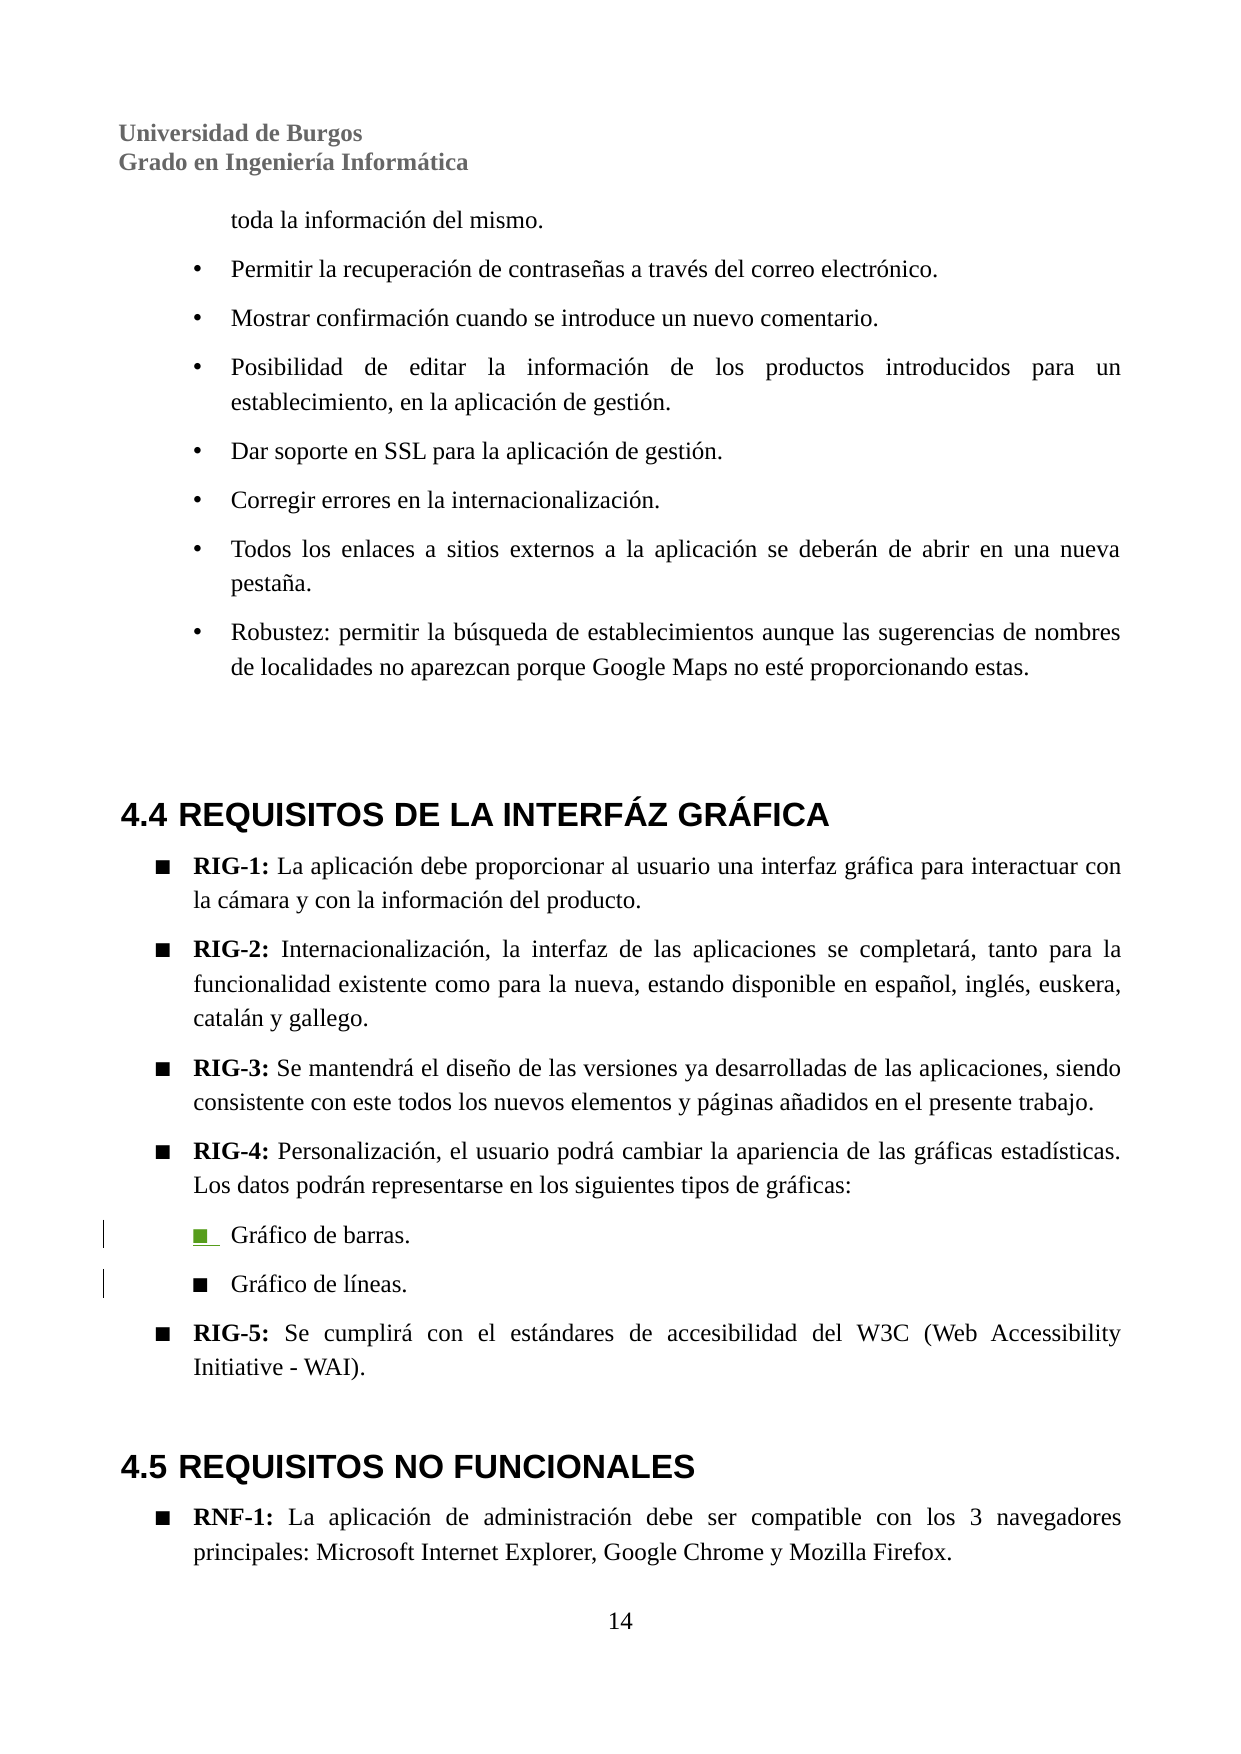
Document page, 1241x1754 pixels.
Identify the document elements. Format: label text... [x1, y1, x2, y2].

subtitle REQUISITOS DE LA INTERFÁZ GRÁFICA [121, 779, 1122, 839]
list Corregir errores en la internacionalización. [193, 485, 1122, 514]
subtitle REQUISITOS NO FUNCIONALES [121, 1431, 1122, 1490]
list RIG-1: La aplicación debe proporcionar al usuario una interfaz gráfica para interactuar con la cámara y con la información del producto. [156, 851, 1122, 914]
list Posibilidad de editar la información de los productos introducidos para un establecimiento, en la aplicación de gestión. [193, 352, 1122, 416]
list RIG-2: Internacionalización, la interfaz de las aplicaciones se completará, tanto para la funcionalidad existente como para la nueva, estando disponible en español, inglés, euskera, catalán y gallego. [156, 934, 1122, 1032]
list Todos los enlaces a sitios externos a la aplicación se deberán de abrir en una nueva pestaña. [193, 534, 1122, 597]
list Mostrar confirmación cuando se introduce un nuevo comentario. [193, 303, 1122, 332]
list Robustez: permitir la búsqueda de establecimientos aunque las sugerencias de nombres de localidades no aparezcan porque Google Maps no esté proporcionando estas. [193, 617, 1122, 681]
list Gráfico de barras. [193, 1220, 1122, 1248]
list Gráfico de líneas. [193, 1269, 1122, 1297]
list Dar soporte en SSL para la aplicación de gestión. [193, 436, 1122, 464]
list RIG-3: Se mantendrá el diseño de las versiones ya desarrolladas de las aplicaciones, siendo consistente con este todos los nuevos elementos y páginas añadidos en el presente trabajo. [156, 1053, 1122, 1116]
list toda la información del mismo. [193, 205, 1122, 234]
list RIG-5: Se cumplirá con el estándares de accesibilidad del W3C (Web Accessibility Initiative - WAI). [156, 1318, 1122, 1381]
list Permitir la recuperación de contraseñas a través del correo electrónico. [193, 254, 1122, 283]
list RIG-4: Personalización, el usuario podrá cambiar la apariencia de las gráficas estadísticas. Los datos podrán representarse en los siguientes tipos de gráficas: [156, 1136, 1122, 1199]
list RNF-1: La aplicación de administración debe ser compatible con los 3 navegadores principales: Microsoft Internet Explorer, Google Chrome y Mozilla Firefox. [156, 1502, 1122, 1566]
